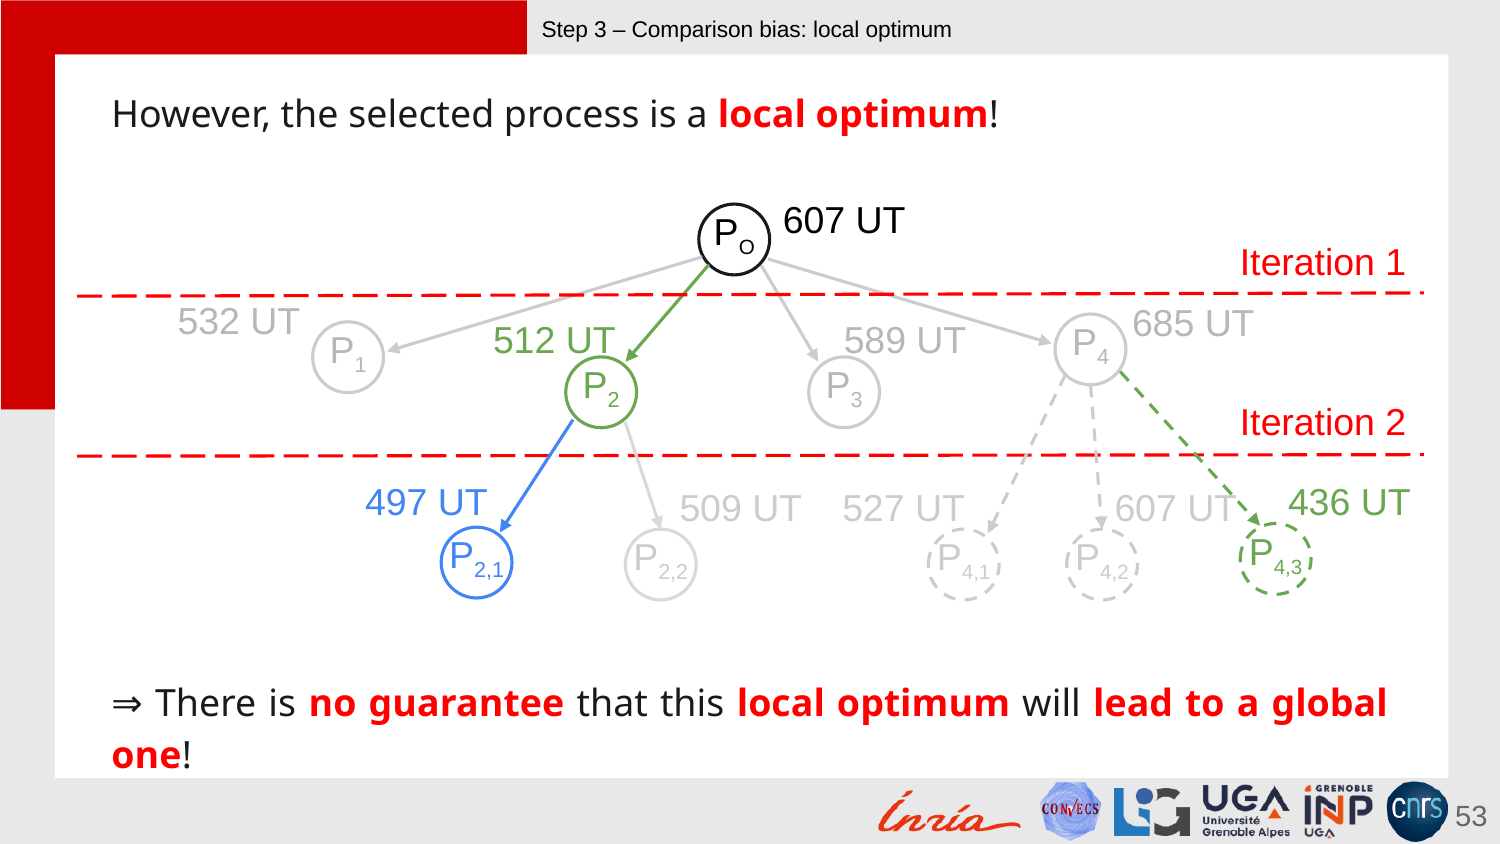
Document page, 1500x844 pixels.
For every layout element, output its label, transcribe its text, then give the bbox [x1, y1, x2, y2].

text_box However, the selected process is a local optimum! [96, 68, 1404, 151]
text_box ⇒ There is no guarantee that this local optimum will lead to a global one! [96, 657, 1404, 791]
text_box P1 [309, 321, 387, 381]
text_box 607 UT [758, 193, 930, 244]
text_box 512 UT [469, 308, 640, 368]
text_box P2 [562, 368, 640, 416]
text_box P4 [1051, 313, 1130, 373]
text_box 589 UT [819, 308, 991, 368]
text_box PO [695, 204, 773, 264]
text_box P3 [805, 356, 883, 416]
text_box 53 [1438, 784, 1500, 844]
title Step 3 – Comparison bias: local optimum [526, 0, 1341, 58]
text_box 497 UT [341, 471, 513, 531]
text_box Iteration 1 [1223, 230, 1423, 290]
text_box P2,2 [612, 529, 710, 589]
text_box 685 UT [1108, 292, 1279, 352]
text_box 509 UT [655, 476, 818, 536]
text_box P4,3 [1227, 523, 1325, 583]
text_box P4,1 [915, 529, 1013, 589]
text_box 607 UT [1090, 476, 1262, 536]
text_box 527 UT [818, 476, 990, 536]
text_box P2,1 [427, 527, 526, 587]
text_box Iteration 2 [1223, 390, 1423, 450]
text_box 532 UT [153, 290, 325, 350]
text_box 436 UT [1264, 471, 1436, 531]
picture [0, 0, 1500, 844]
text_box P4,2 [1053, 529, 1151, 589]
